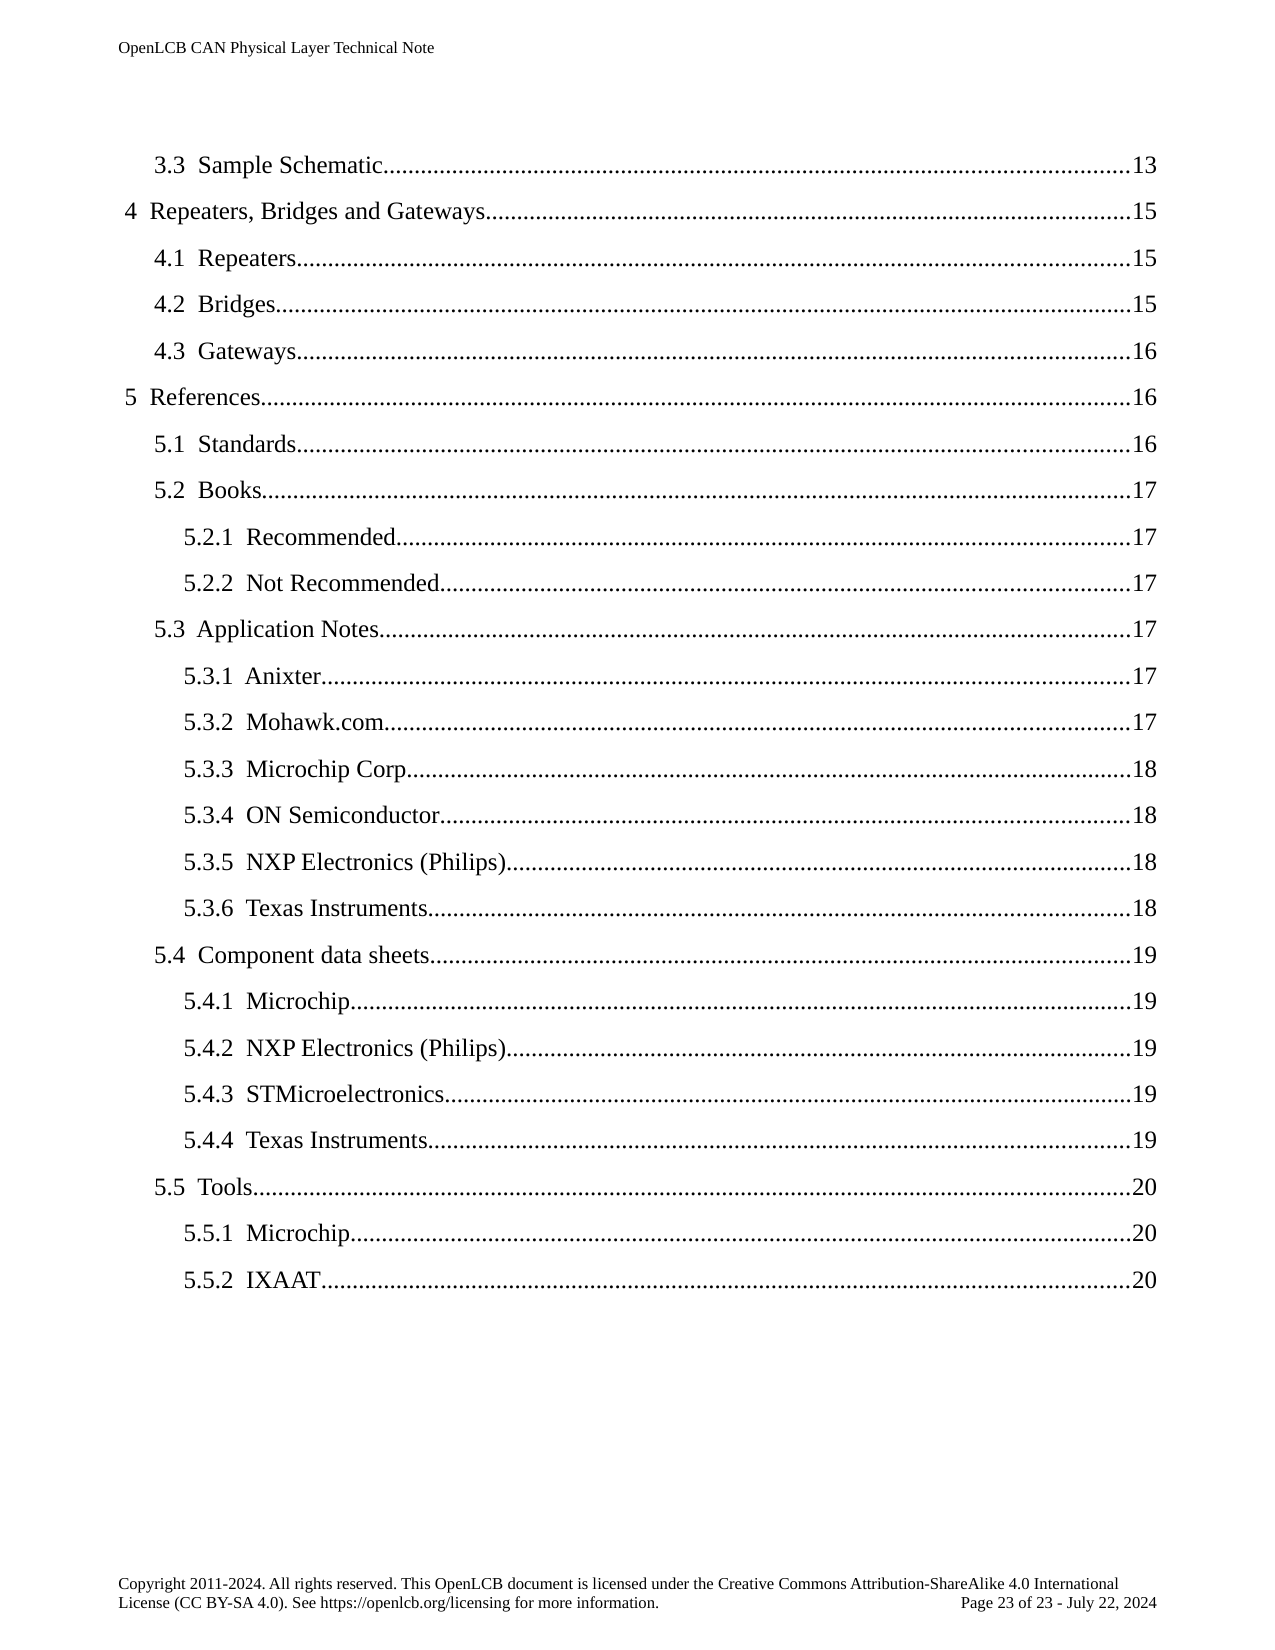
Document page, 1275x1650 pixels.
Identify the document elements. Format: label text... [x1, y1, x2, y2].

text 5.5 Tools 20 [148, 1172, 1157, 1201]
text 5.2.1 Recommended 17 [177, 522, 1157, 550]
text 4.2 Bridges 15 [148, 289, 1157, 318]
text 5.3.5 NXP Electronics (Philips) 18 [177, 847, 1157, 876]
text 5.3.4 ON Semiconductor 18 [177, 800, 1157, 829]
text 5.3.3 Microchip Corp 18 [177, 754, 1157, 783]
text 5.5.2 IXAAT 20 [177, 1265, 1157, 1294]
text 3.3 Sample Schematic 13 [148, 150, 1157, 179]
text 5.3.6 Texas Instruments 18 [177, 893, 1157, 922]
text 5.1 Standards 16 [148, 429, 1157, 457]
text 5.4.2 NXP Electronics (Philips) 19 [177, 1033, 1157, 1061]
text 4.1 Repeaters 15 [148, 243, 1157, 272]
text 5.4.4 Texas Instruments 19 [177, 1126, 1157, 1154]
text 5.2.2 Not Recommended 17 [177, 568, 1157, 597]
text 5.5.1 Microchip 20 [177, 1218, 1157, 1247]
text 4.3 Gateways 16 [148, 336, 1157, 364]
text 5.2 Books 17 [148, 475, 1157, 504]
text 5.3 Application Notes 17 [148, 614, 1157, 643]
text 5.3.1 Anixter 17 [177, 661, 1157, 690]
text 5.4.1 Microchip 19 [177, 986, 1157, 1015]
text 5.3.2 Mohawk.com 17 [177, 707, 1157, 736]
text 4 Repeaters, Bridges and Gateways 15 [118, 196, 1157, 225]
text 5 References 16 [118, 382, 1157, 411]
text 5.4.3 STMicroelectronics 19 [177, 1079, 1157, 1108]
text 5.4 Component data sheets 19 [148, 940, 1157, 968]
